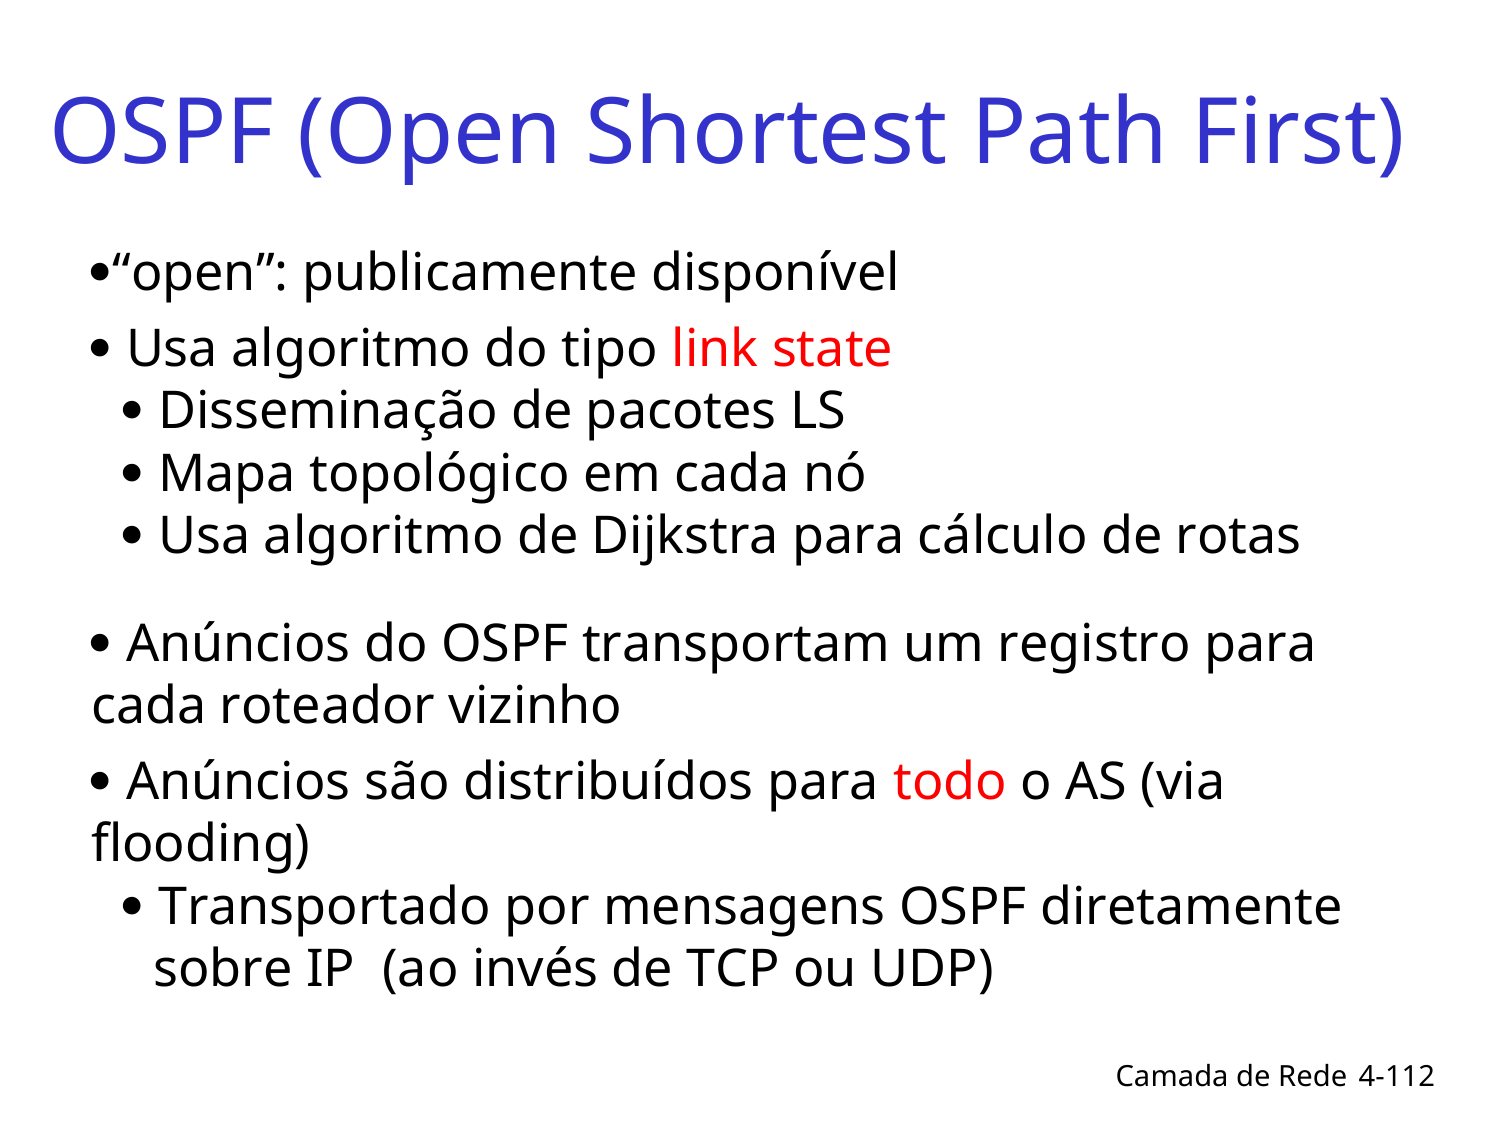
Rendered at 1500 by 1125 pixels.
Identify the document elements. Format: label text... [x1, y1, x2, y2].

text_box 4-<número> [1339, 1050, 1451, 1125]
text_box “open”: publicamente disponível  Usa algoritmo do tipo link state  Disseminação de pacotes LS  Mapa topológico em cada nó  Usa algoritmo de Dijkstra para cálculo de rotas  Anúncios do OSPF transportam um registro para cada roteador vizinho  Anúncios são distribuídos para todo o AS (via flooding)  Transportado por mensagens OSPF diretamente sobre IP (ao invés de TCP ou UDP) [76, 230, 1427, 1076]
text_box Camada de Rede [887, 1076, 1339, 1125]
text_box OSPF (Open Shortest Path First) [33, 64, 1500, 190]
